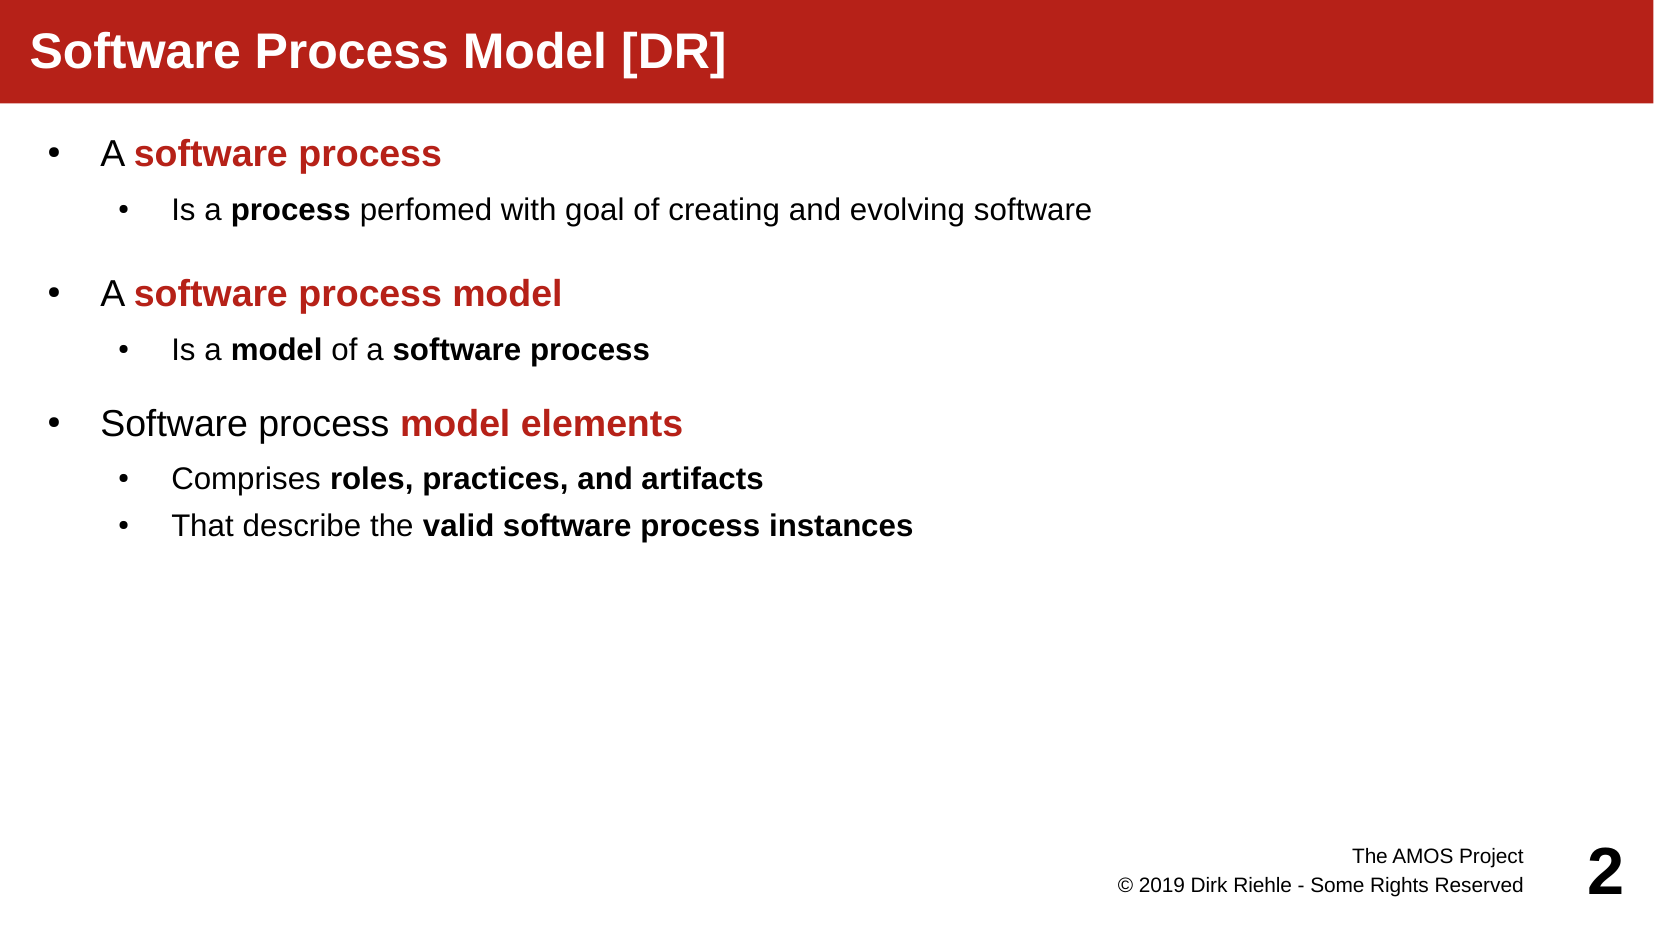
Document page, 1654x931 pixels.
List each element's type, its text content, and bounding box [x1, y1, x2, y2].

title Software Process Model [DR] [0, 0, 1654, 104]
list A software process Is a process perfomed with goal of creating and evolving software A software process model Is a model of a software process Software process model elements Comprises roles, practices, and artifacts That describe the valid software process instances [29, 132, 1625, 798]
